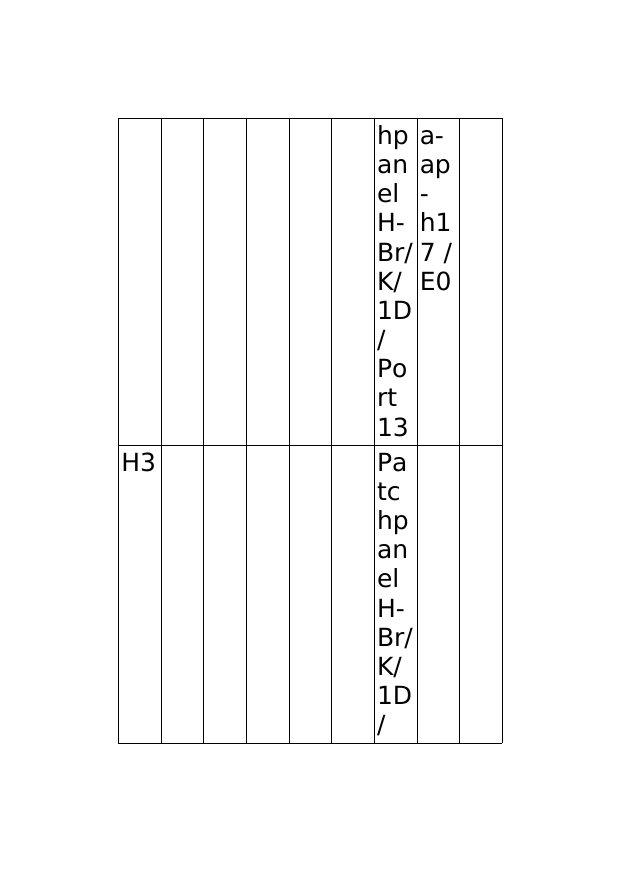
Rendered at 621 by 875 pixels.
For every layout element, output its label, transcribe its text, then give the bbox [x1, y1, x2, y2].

table_cell [162, 119, 203, 445]
table_cell [247, 446, 289, 742]
table_cell [418, 446, 459, 742]
table_cell [332, 119, 374, 445]
table_cell [119, 119, 161, 445]
table_cell [332, 446, 374, 742]
table_cell [247, 119, 289, 445]
table_cell [290, 446, 331, 742]
table_cell [204, 119, 246, 445]
table_cell [162, 446, 203, 742]
table_cell [460, 119, 502, 445]
table_cell [204, 446, 246, 742]
table_cell hpanel H-Br/K/1D / Port 13 [375, 119, 417, 445]
table_cell Patchpanel H-Br/K/1D / [375, 446, 417, 742]
table_cell [460, 446, 502, 742]
table_cell H3 [119, 446, 161, 742]
table_cell a-ap-h17 / E0 [418, 119, 459, 445]
table_cell [290, 119, 331, 445]
